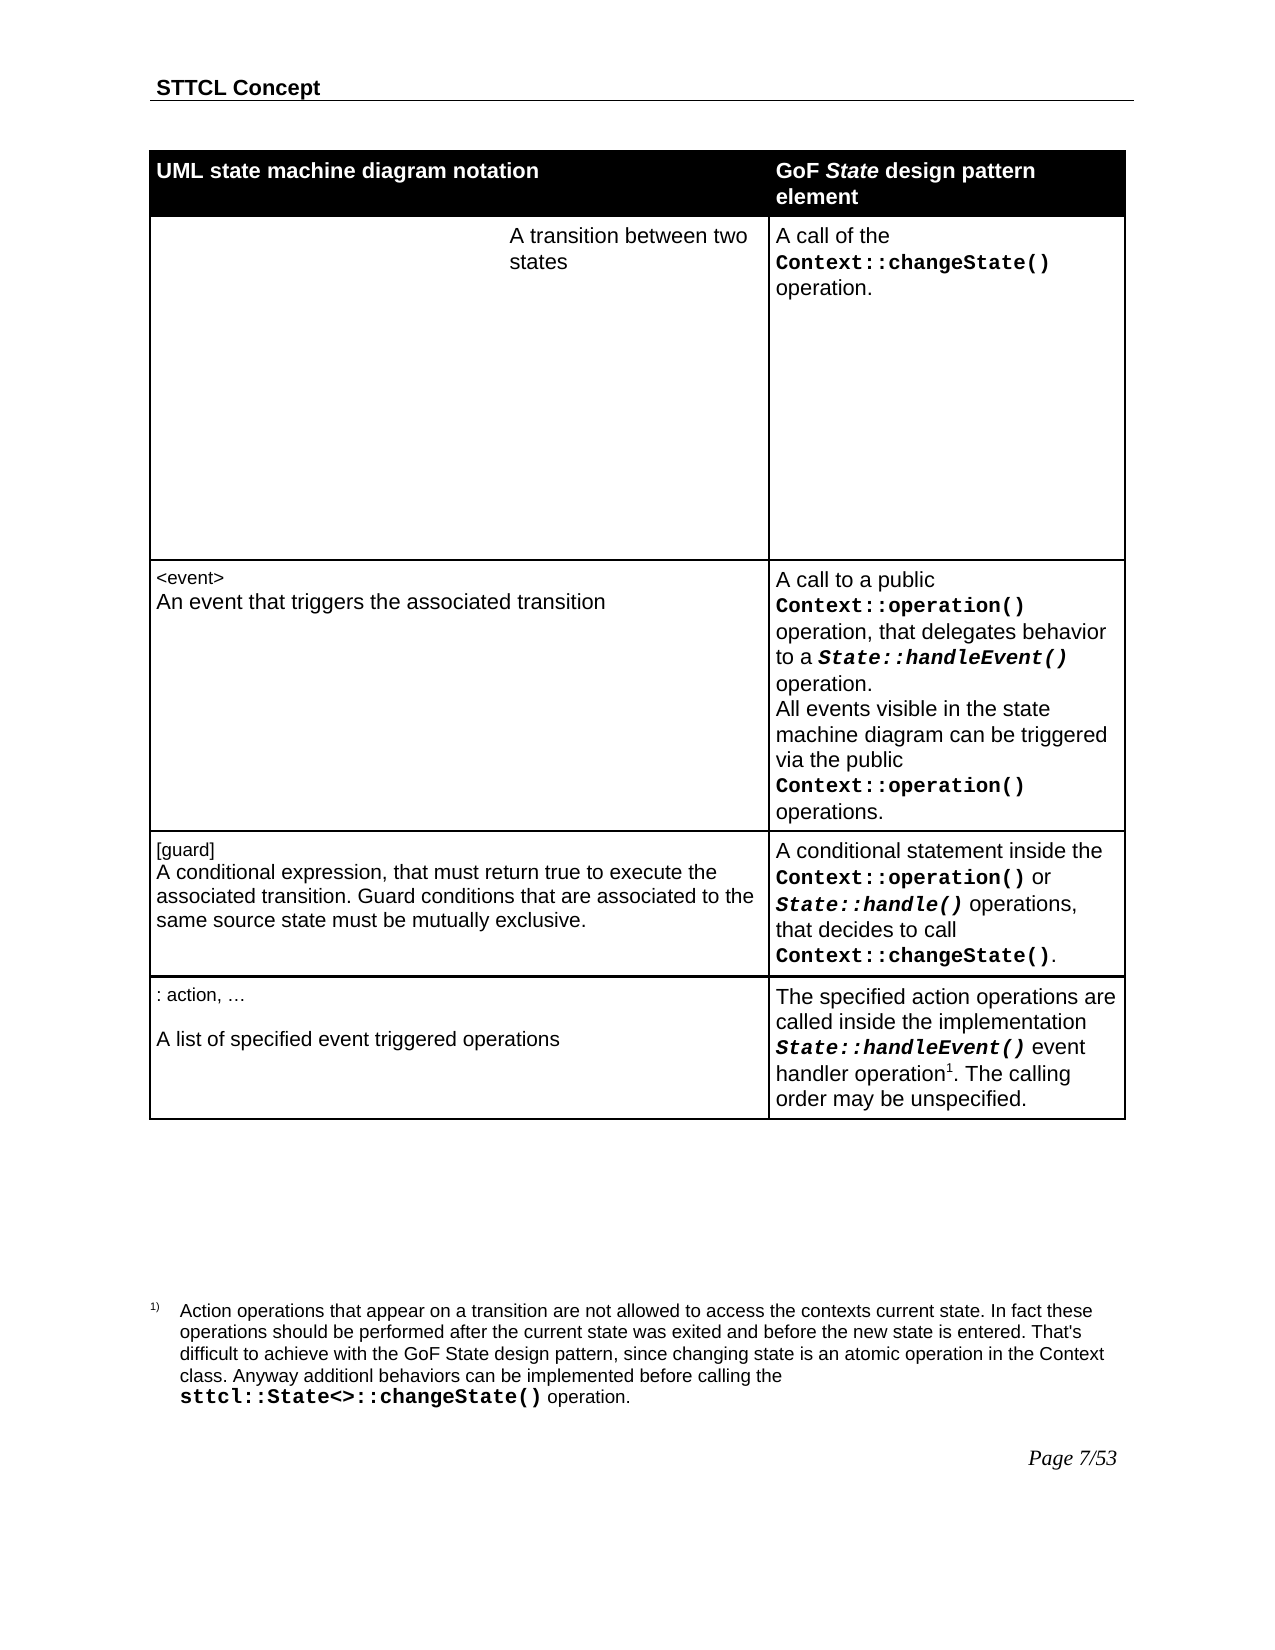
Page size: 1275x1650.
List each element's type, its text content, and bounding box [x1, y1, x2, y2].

table_cell [guard] A conditional expression, that must return true to execute the associated transition. Guard conditions that are associated to the same source state must be mutually exclusive. [151, 832, 768, 975]
table_cell <event> An event that triggers the associated transition [151, 561, 768, 830]
table_cell A conditional statement inside the Context::operation() or State::handle() operations, that decides to call Context::changeState(). [770, 832, 1124, 975]
table_cell A call to a public Context::operation() operation, that delegates behavior to a State::handleEvent() operation. All events visible in the state machine diagram can be triggered via the public Context::operation() operations. [770, 561, 1124, 830]
table_cell : action, … A list of specified event triggered operations [151, 978, 768, 1118]
table_cell The specified action operations are called inside the implementation State::handleEvent() event handler operation. The calling order may be unspecified. [770, 978, 1124, 1118]
table_cell A call of the Context::changeState() operation. [770, 217, 1124, 559]
table_cell A transition between two states [151, 217, 768, 559]
table_header UML state machine diagram notation [151, 152, 768, 215]
table_header GoF State design pattern element [770, 152, 1124, 215]
